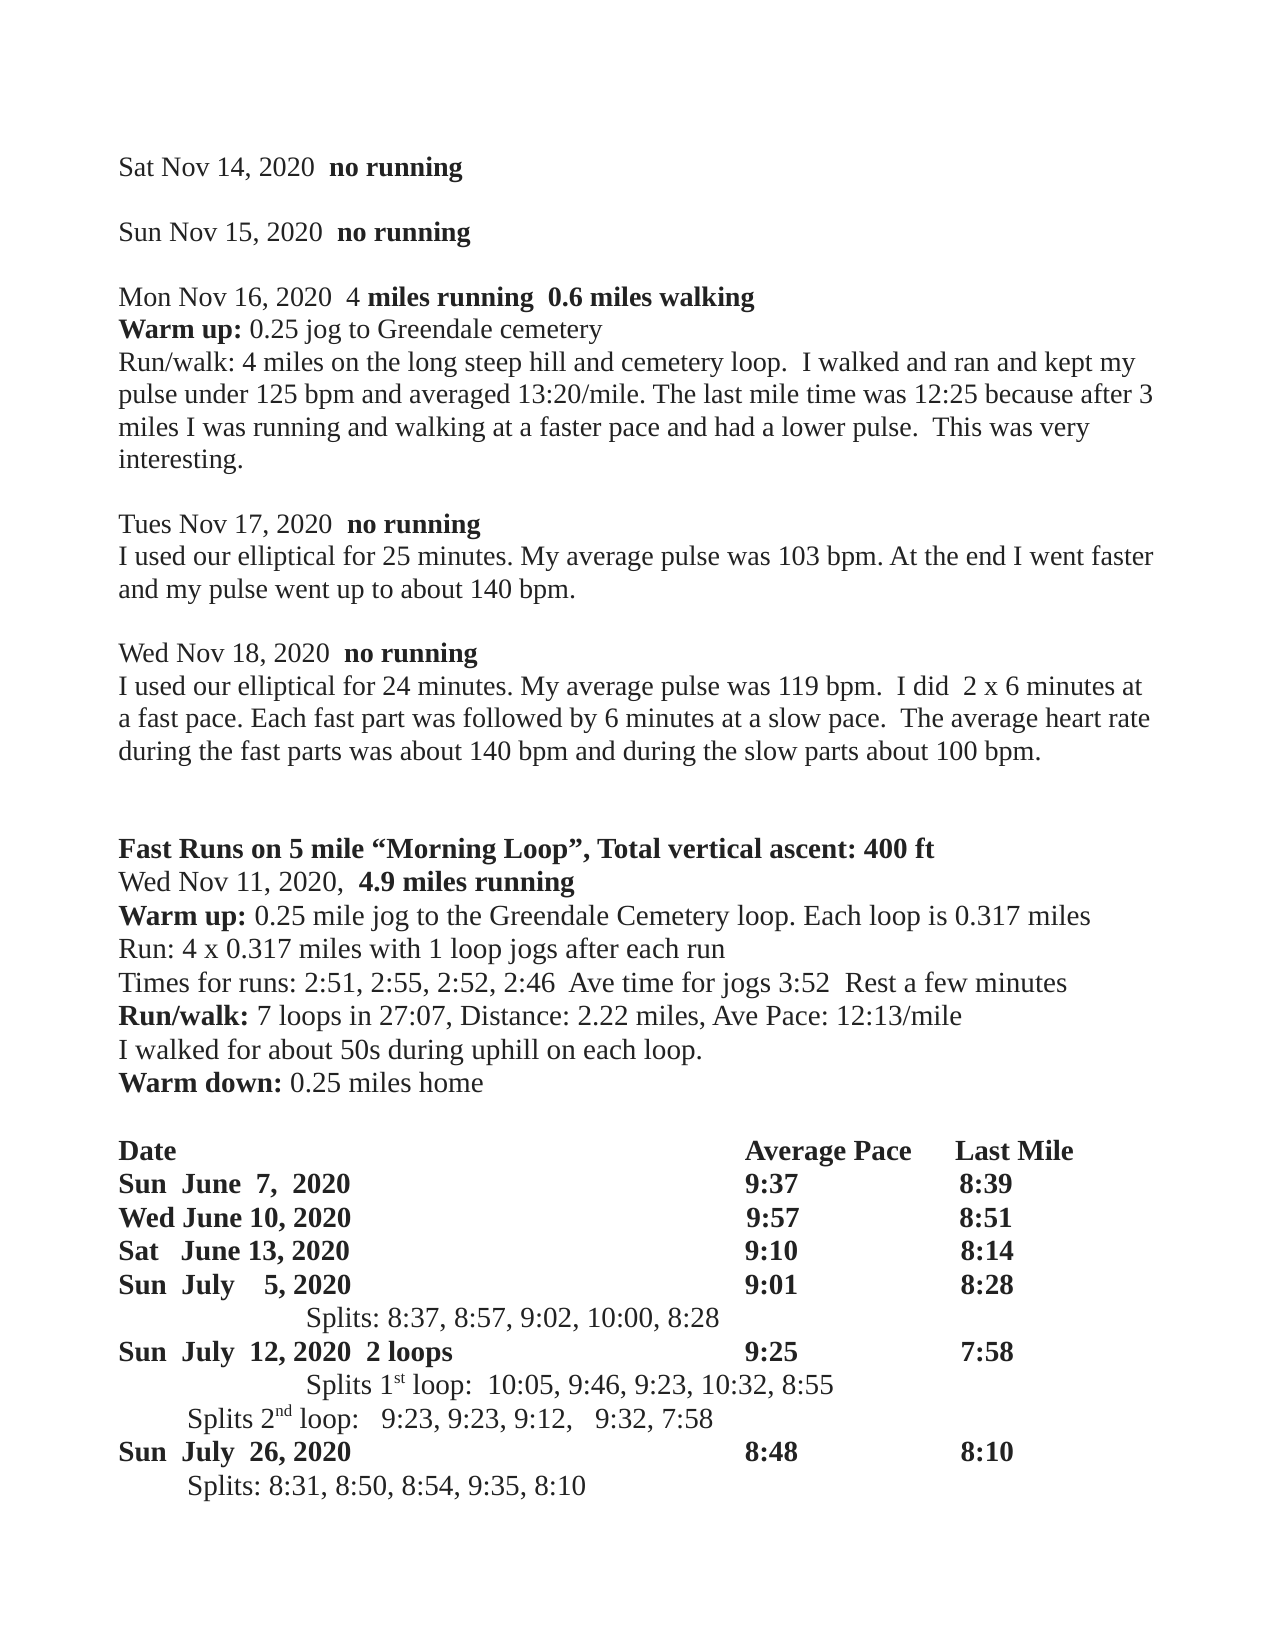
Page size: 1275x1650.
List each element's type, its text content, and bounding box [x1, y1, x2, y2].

text Wed Nov 11, 2020, 4.9 miles running [118, 864, 1161, 898]
text Run/walk: 7 loops in 27:07, Distance: 2.22 miles, Ave Pace: 12:13/mile [118, 998, 1161, 1032]
text Splits 2nd loop: 9:23, 9:23, 9:12, 9:32, 7:58 [118, 1401, 1161, 1434]
text I used our elliptical for 25 minutes. My average pulse was 103 bpm. At the end I went faster and my pulse went up to about 140 bpm. [118, 539, 1161, 604]
text Sun June 7, 2020 9:37 8:39 [118, 1166, 1161, 1200]
text Sat June 13, 2020 9:10 8:14 Sun July 5, 2020 9:01 8:28 Splits: 8:37, 8:57, 9:02, 10:00, 8:28 Sun July 12, 2020 2 loops 9:25 7:58 Splits 1st loop: 10:05, 9:46, 9:23, 10:32, 8:55 [118, 1233, 1161, 1401]
text Wed Nov 18, 2020 no running [118, 636, 1161, 669]
text Sun Nov 15, 2020 no running [118, 215, 1161, 248]
text I walked for about 50s during uphill on each loop. [118, 1032, 1161, 1066]
text Run: 4 x 0.317 miles with 1 loop jogs after each run [118, 931, 1161, 965]
text Warm up: 0.25 jog to Greendale cemetery [118, 312, 1161, 345]
text Fast Runs on 5 mile “Morning Loop”, Total vertical ascent: 400 ft [118, 831, 1161, 864]
text Wed June 10, 2020 9:57 8:51 [118, 1200, 1161, 1233]
text Warm down: 0.25 miles home [118, 1066, 1161, 1099]
text Warm up: 0.25 mile jog to the Greendale Cemetery loop. Each loop is 0.317 miles [118, 898, 1161, 931]
text I used our elliptical for 24 minutes. My average pulse was 119 bpm. I did 2 x 6 minutes at a fast pace. Each fast part was followed by 6 minutes at a slow pace. The average heart rate during the fast parts was about 140 bpm and during the slow parts about 100 bpm. [118, 669, 1161, 766]
text Mon Nov 16, 2020 4 miles running 0.6 miles walking [118, 280, 1161, 312]
text Sat Nov 14, 2020 no running [118, 151, 1161, 183]
text Times for runs: 2:51, 2:55, 2:52, 2:46 Ave time for jogs 3:52 Rest a few minutes [118, 965, 1161, 998]
text Sun July 26, 2020 8:48 8:10 Splits: 8:31, 8:50, 8:54, 9:35, 8:10 [118, 1434, 1161, 1502]
text Run/walk: 4 miles on the long steep hill and cemetery loop. I walked and ran and kept my pulse under 125 bpm and averaged 13:20/mile. The last mile time was 12:25 because after 3 miles I was running and walking at a faster pace and had a lower pulse. This was very interesting. [118, 345, 1161, 474]
text Date Average Pace Last Mile [118, 1133, 1161, 1166]
text Tues Nov 17, 2020 no running [118, 507, 1161, 539]
